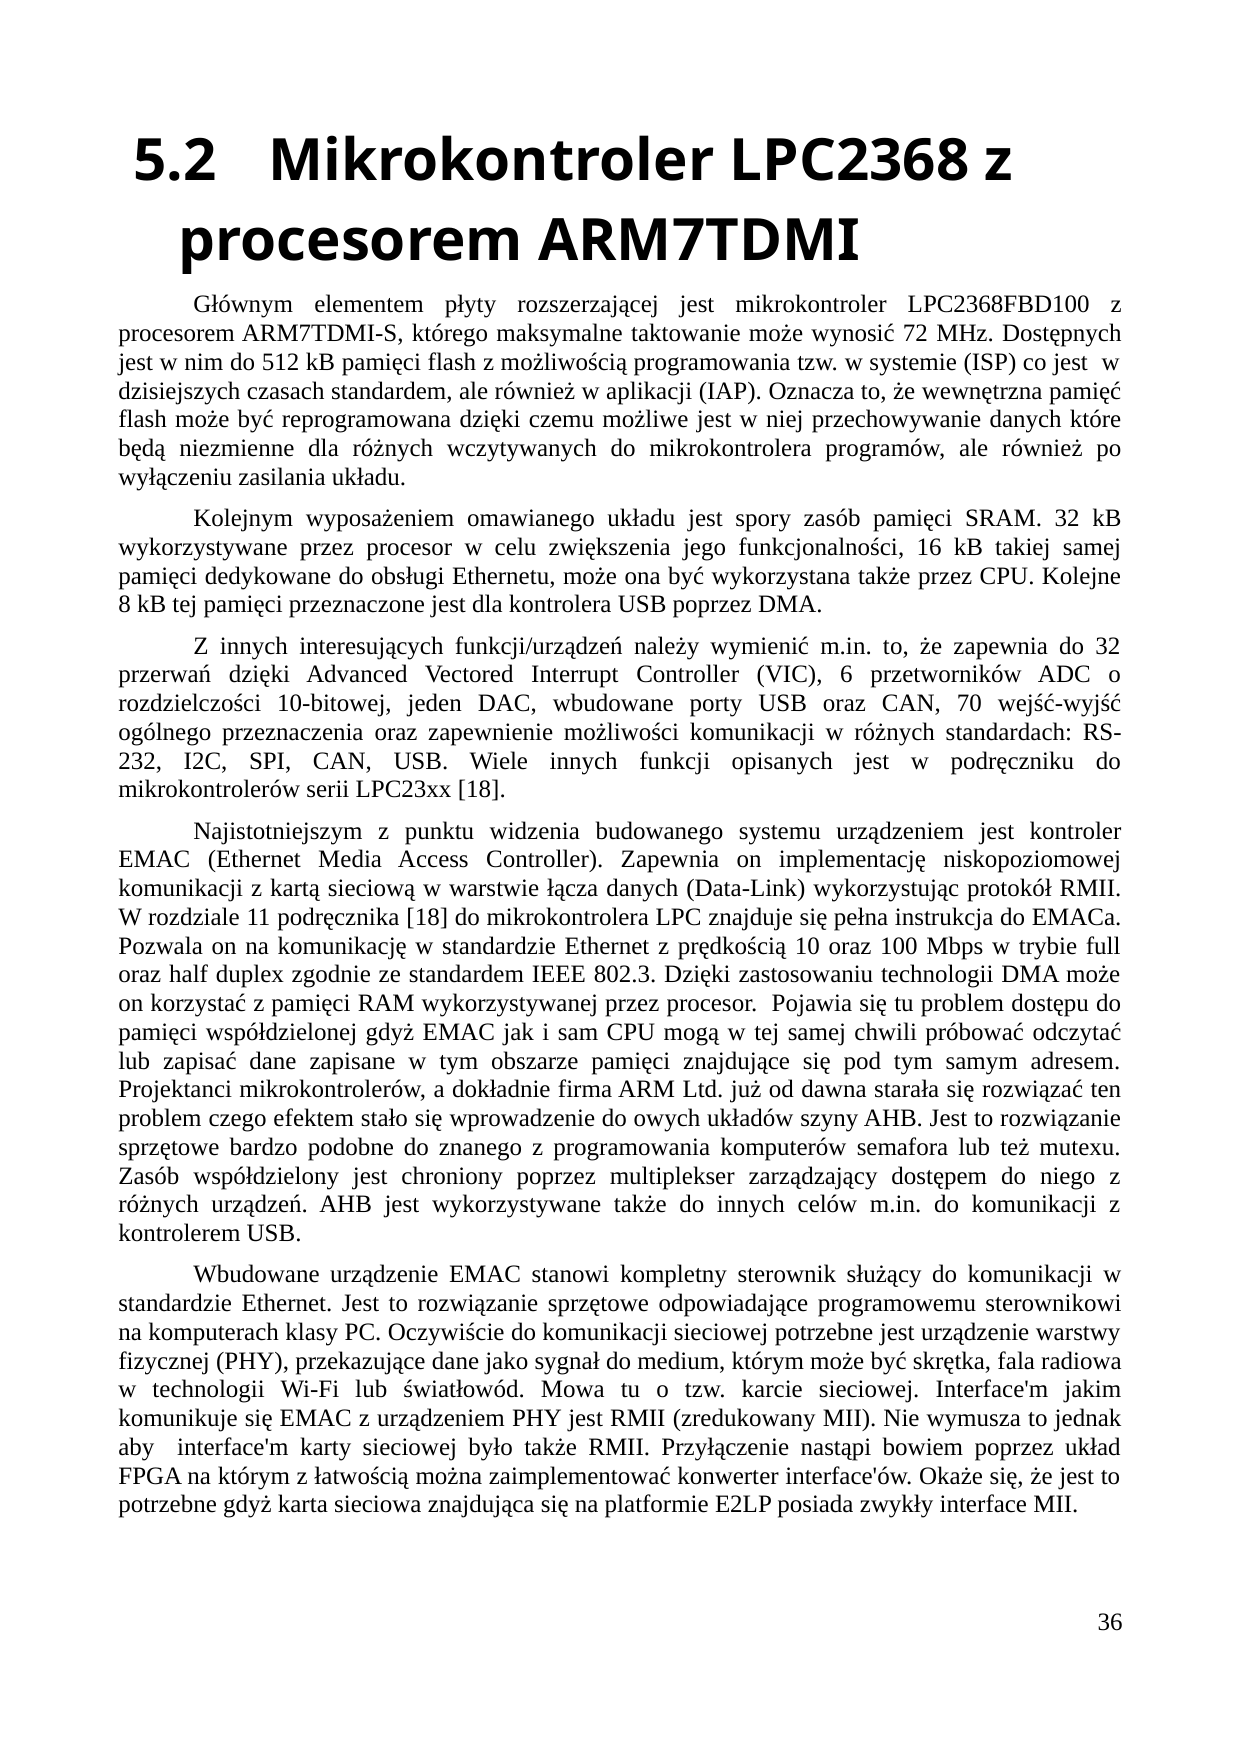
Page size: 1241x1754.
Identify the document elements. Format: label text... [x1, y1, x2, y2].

text Z innych interesujących funkcji/urządzeń należy wymienić m.in. to, że zapewnia do 32 przerwań dzięki Advanced Vectored Interrupt Controller (VIC), 6 przetworników ADC o rozdzielczości 10-bitowej, jeden DAC, wbudowane porty USB oraz CAN, 70 wejść-wyjść ogólnego przeznaczenia oraz zapewnienie możliwości komunikacji w różnych standardach: RS-232, I2C, SPI, CAN, USB. Wiele innych funkcji opisanych jest w podręczniku do mikrokontrolerów serii LPC23xx [18]. [118, 631, 1122, 803]
text Najistotniejszym z punktu widzenia budowanego systemu urządzeniem jest kontroler EMAC (Ethernet Media Access Controller). Zapewnia on implementację niskopoziomowej komunikacji z kartą sieciową w warstwie łącza danych (Data-Link) wykorzystując protokół RMII. W rozdziale 11 podręcznika [18] do mikrokontrolera LPC znajduje się pełna instrukcja do EMACa. Pozwala on na komunikację w standardzie Ethernet z prędkością 10 oraz 100 Mbps w trybie full oraz half duplex zgodnie ze standardem IEEE 802.3. Dzięki zastosowaniu technologii DMA może on korzystać z pamięci RAM wykorzystywanej przez procesor. Pojawia się tu problem dostępu do pamięci współdzielonej gdyż EMAC jak i sam CPU mogą w tej samej chwili próbować odczytać lub zapisać dane zapisane w tym obszarze pamięci znajdujące się pod tym samym adresem. Projektanci mikrokontrolerów, a dokładnie firma ARM Ltd. już od dawna starała się rozwiązać ten problem czego efektem stało się wprowadzenie do owych układów szyny AHB. Jest to rozwiązanie sprzętowe bardzo podobne do znanego z programowania komputerów semafora lub też mutexu. Zasób współdzielony jest chroniony poprzez multiplekser zarządzający dostępem do niego z różnych urządzeń. AHB jest wykorzystywane także do innych celów m.in. do komunikacji z kontrolerem USB. [118, 816, 1122, 1247]
text Wbudowane urządzenie EMAC stanowi kompletny sterownik służący do komunikacji w standardzie Ethernet. Jest to rozwiązanie sprzętowe odpowiadające programowemu sterownikowi na komputerach klasy PC. Oczywiście do komunikacji sieciowej potrzebne jest urządzenie warstwy fizycznej (PHY), przekazujące dane jako sygnał do medium, którym może być skrętka, fala radiowa w technologii Wi-Fi lub światłowód. Mowa tu o tzw. karcie sieciowej. Interface'm jakim komunikuje się EMAC z urządzeniem PHY jest RMII (zredukowany MII). Nie wymusza to jednak aby interface'm karty sieciowej było także RMII. Przyłączenie nastąpi bowiem poprzez układ FPGA na którym z łatwością można zaimplementować konwerter interface'ów. Okaże się, że jest to potrzebne gdyż karta sieciowa znajdująca się na platformie E2LP posiada zwykły interface MII. [118, 1259, 1122, 1518]
subtitle Mikrokontroler LPC2368 z procesorem ARM7TDMI [118, 118, 1122, 277]
text Kolejnym wyposażeniem omawianego układu jest spory zasób pamięci SRAM. 32 kB wykorzystywane przez procesor w celu zwiększenia jego funkcjonalności, 16 kB takiej samej pamięci dedykowane do obsługi Ethernetu, może ona być wykorzystana także przez CPU. Kolejne 8 kB tej pamięci przeznaczone jest dla kontrolera USB poprzez DMA. [118, 503, 1122, 618]
text Głównym elementem płyty rozszerzającej jest mikrokontroler LPC2368FBD100 z procesorem ARM7TDMI-S, którego maksymalne taktowanie może wynosić 72 MHz. Dostępnych jest w nim do 512 kB pamięci flash z możliwością programowania tzw. w systemie (ISP) co jest w dzisiejszych czasach standardem, ale również w aplikacji (IAP). Oznacza to, że wewnętrzna pamięć flash może być reprogramowana dzięki czemu możliwe jest w niej przechowywanie danych które będą niezmienne dla różnych wczytywanych do mikrokontrolera programów, ale również po wyłączeniu zasilania układu. [118, 289, 1122, 491]
